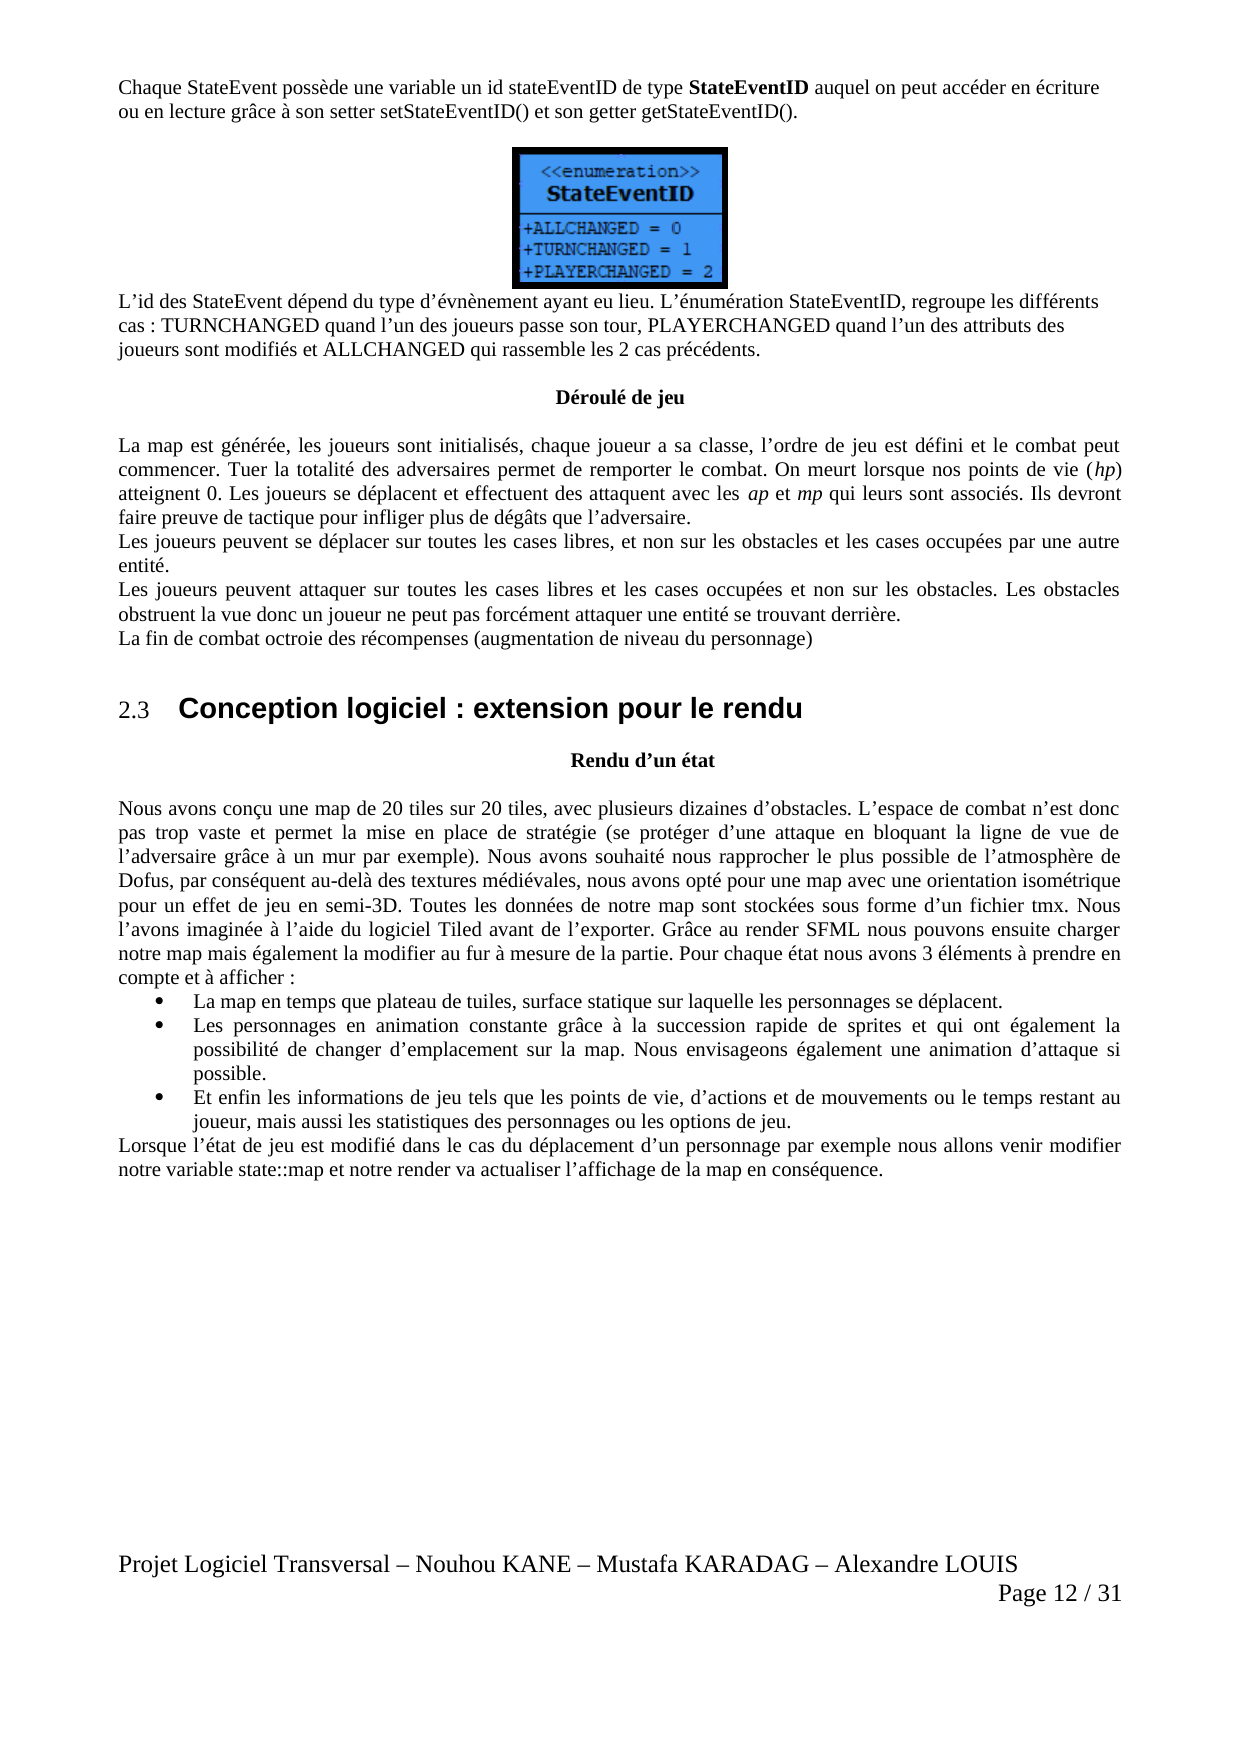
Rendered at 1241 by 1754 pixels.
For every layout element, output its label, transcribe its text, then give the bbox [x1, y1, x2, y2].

text Les joueurs peuvent se déplacer sur toutes les cases libres, et non sur les obstacles et les cases occupées par une autre entité. [118, 529, 1122, 577]
text Déroulé de jeu [118, 385, 1122, 409]
text Lorsque l’état de jeu est modifié dans le cas du déplacement d’un personnage par exemple nous allons venir modifier notre variable state::map et notre render va actualiser l’affichage de la map en conséquence. [118, 1133, 1122, 1181]
text Rendu d’un état [163, 748, 1122, 772]
text Nous avons conçu une map de 20 tiles sur 20 tiles, avec plusieurs dizaines d’obstacles. L’espace de combat n’est donc pas trop vaste et permet la mise en place de stratégie (se protéger d’une attaque en bloquant la ligne de vue de l’adversaire grâce à un mur par exemple). Nous avons souhaité nous rapprocher le plus possible de l’atmosphère de Dofus, par conséquent au-delà des textures médiévales, nous avons opté pour une map avec une orientation isométrique pour un effet de jeu en semi-3D. Toutes les données de notre map sont stockées sous forme d’un fichier tmx. Nous l’avons imaginée à l’aide du logiciel Tiled avant de l’exporter. Grâce au render SFML nous pouvons ensuite charger notre map mais également la modifier au fur à mesure de la partie. Pour chaque état nous avons 3 éléments à prendre en compte et à afficher : [118, 796, 1122, 989]
list Les personnages en animation constante grâce à la succession rapide de sprites et qui ont également la possibilité de changer d’emplacement sur la map. Nous envisageons également une animation d’attaque si possible. [156, 1013, 1122, 1085]
text Chaque StateEvent possède une variable un id stateEventID de type StateEventID auquel on peut accéder en écriture ou en lecture grâce à son setter setStateEventID() et son getter getStateEventID(). [118, 75, 1122, 123]
list Et enfin les informations de jeu tels que les points de vie, d’actions et de mouvements ou le temps restant au joueur, mais aussi les statistiques des personnages ou les options de jeu. [156, 1085, 1122, 1133]
text Les joueurs peuvent attaquer sur toutes les cases libres et les cases occupées et non sur les obstacles. Les obstacles obstruent la vue donc un joueur ne peut pas forcément attaquer une entité se trouvant derrière. [118, 577, 1122, 626]
list La map en temps que plateau de tuiles, surface statique sur laquelle les personnages se déplacent. [156, 989, 1122, 1013]
list Conception logiciel : extension pour le rendu [118, 691, 1122, 724]
text La fin de combat octroie des récompenses (augmentation de niveau du personnage) [118, 626, 1122, 649]
text La map est générée, les joueurs sont initialisés, chaque joueur a sa classe, l’ordre de jeu est défini et le combat peut commencer. Tuer la totalité des adversaires permet de remporter le combat. On meurt lorsque nos points de vie (hp) atteignent 0. Les joueurs se déplacent et effectuent des attaquent avec les ap et mp qui leurs sont associés. Ils devront faire preuve de tactique pour infliger plus de dégâts que l’adversaire. [118, 433, 1122, 529]
text L’id des StateEvent dépend du type d’évnènement ayant eu lieu. L’énumération StateEventID, regroupe les différents cas : TURNCHANGED quand l’un des joueurs passe son tour, PLAYERCHANGED quand l’un des attributs des joueurs sont modifiés et ALLCHANGED qui rassemble les 2 cas précédents. [118, 289, 1122, 361]
